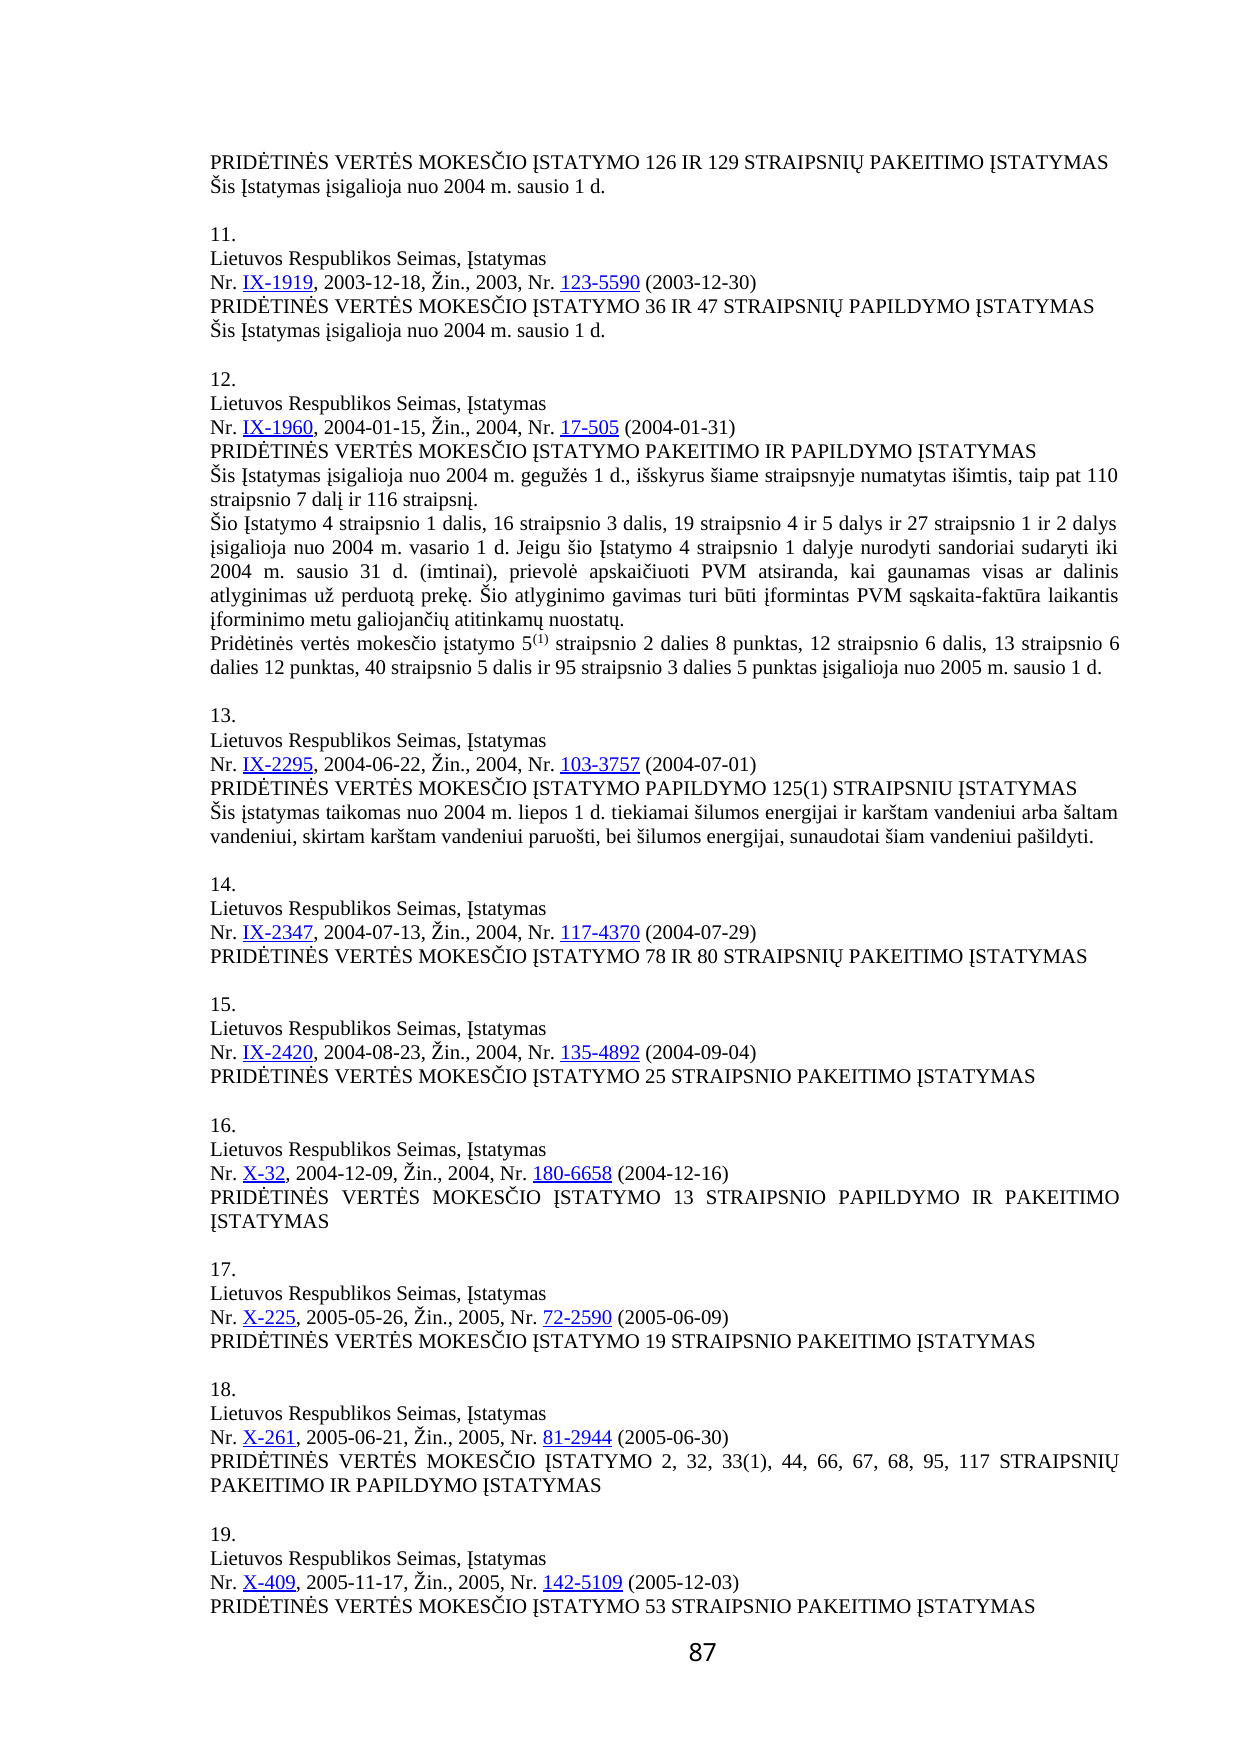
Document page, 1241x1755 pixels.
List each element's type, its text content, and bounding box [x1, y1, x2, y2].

text PRIDĖTINĖS VERTĖS MOKESČIO ĮSTATYMO 25 STRAIPSNIO PAKEITIMO ĮSTATYMAS [210, 1064, 1120, 1088]
text 19. [210, 1522, 1120, 1546]
text Šis Įstatymas įsigalioja nuo 2004 m. gegužės 1 d., išskyrus šiame straipsnyje numatytas išimtis, taip pat 110 straipsnio 7 dalį ir 116 straipsnį. [210, 463, 1120, 511]
text Lietuvos Respublikos Seimas, Įstatymas [210, 1281, 1120, 1305]
text Lietuvos Respublikos Seimas, Įstatymas [210, 727, 1120, 752]
text Nr. X-409, 2005-11-17, Žin., 2005, Nr. 142-5109 (2005-12-03) [210, 1570, 1120, 1594]
text PRIDĖTINĖS VERTĖS MOKESČIO ĮSTATYMO PAKEITIMO IR PAPILDYMO ĮSTATYMAS [210, 439, 1120, 463]
text 16. [210, 1112, 1120, 1137]
text 14. [210, 872, 1120, 896]
text Lietuvos Respublikos Seimas, Įstatymas [210, 1016, 1120, 1040]
text Nr. IX-1919, 2003-12-18, Žin., 2003, Nr. 123-5590 (2003-12-30) [210, 270, 1120, 294]
text Šis įstatymas taikomas nuo 2004 m. liepos 1 d. tiekiamai šilumos energijai ir karštam vandeniui arba šaltam vandeniui, skirtam karštam vandeniui paruošti, bei šilumos energijai, sunaudotai šiam vandeniui pašildyti. [210, 800, 1120, 848]
text PRIDĖTINĖS VERTĖS MOKESČIO ĮSTATYMO 2, 32, 33(1), 44, 66, 67, 68, 95, 117 STRAIPSNIŲ PAKEITIMO IR PAPILDYMO ĮSTATYMAS [210, 1449, 1120, 1497]
text Lietuvos Respublikos Seimas, Įstatymas [210, 246, 1120, 270]
text Nr. IX-2347, 2004-07-13, Žin., 2004, Nr. 117-4370 (2004-07-29) [210, 920, 1120, 944]
text Nr. X-261, 2005-06-21, Žin., 2005, Nr. 81-2944 (2005-06-30) [210, 1425, 1120, 1449]
text Nr. IX-2420, 2004-08-23, Žin., 2004, Nr. 135-4892 (2004-09-04) [210, 1040, 1120, 1064]
text PRIDĖTINĖS VERTĖS MOKESČIO ĮSTATYMO 19 STRAIPSNIO PAKEITIMO ĮSTATYMAS [210, 1329, 1120, 1353]
text Lietuvos Respublikos Seimas, Įstatymas [210, 1401, 1120, 1425]
text PRIDĖTINĖS VERTĖS MOKESČIO ĮSTATYMO 13 STRAIPSNIO PAPILDYMO IR PAKEITIMO ĮSTATYMAS [210, 1185, 1120, 1233]
text 13. [210, 703, 1120, 727]
text Nr. X-32, 2004-12-09, Žin., 2004, Nr. 180-6658 (2004-12-16) [210, 1161, 1120, 1185]
text PRIDĖTINĖS VERTĖS MOKESČIO ĮSTATYMO 78 IR 80 STRAIPSNIŲ PAKEITIMO ĮSTATYMAS [210, 944, 1120, 968]
text 15. [210, 992, 1120, 1016]
text PRIDĖTINĖS VERTĖS MOKESČIO ĮSTATYMO 53 STRAIPSNIO PAKEITIMO ĮSTATYMAS [210, 1594, 1120, 1618]
text 18. [210, 1377, 1120, 1401]
text Šis Įstatymas įsigalioja nuo 2004 m. sausio 1 d. [210, 174, 1120, 198]
text Nr. IX-2295, 2004-06-22, Žin., 2004, Nr. 103-3757 (2004-07-01) [210, 752, 1120, 776]
text Šis Įstatymas įsigalioja nuo 2004 m. sausio 1 d. [210, 318, 1120, 342]
text Lietuvos Respublikos Seimas, Įstatymas [210, 896, 1120, 920]
text Nr. X-225, 2005-05-26, Žin., 2005, Nr. 72-2590 (2005-06-09) [210, 1305, 1120, 1329]
text PRIDĖTINĖS VERTĖS MOKESČIO ĮSTATYMO 126 IR 129 STRAIPSNIŲ PAKEITIMO ĮSTATYMAS [210, 150, 1120, 174]
text PRIDĖTINĖS VERTĖS MOKESČIO ĮSTATYMO PAPILDYMO 125(1) STRAIPSNIU ĮSTATYMAS [210, 776, 1120, 800]
text 17. [210, 1257, 1120, 1281]
text Šio Įstatymo 4 straipsnio 1 dalis, 16 straipsnio 3 dalis, 19 straipsnio 4 ir 5 dalys ir 27 straipsnio 1 ir 2 dalys įsigalioja nuo 2004 m. vasario 1 d. Jeigu šio Įstatymo 4 straipsnio 1 dalyje nurodyti sandoriai sudaryti iki 2004 m. sausio 31 d. (imtinai), prievolė apskaičiuoti PVM atsiranda, kai gaunamas visas ar dalinis atlyginimas už perduotą prekę. Šio atlyginimo gavimas turi būti įformintas PVM sąskaita-faktūra laikantis įforminimo metu galiojančių atitinkamų nuostatų. [210, 511, 1120, 631]
text PRIDĖTINĖS VERTĖS MOKESČIO ĮSTATYMO 36 IR 47 STRAIPSNIŲ PAPILDYMO ĮSTATYMAS [210, 294, 1120, 318]
text Lietuvos Respublikos Seimas, Įstatymas [210, 1546, 1120, 1570]
text Nr. IX-1960, 2004-01-15, Žin., 2004, Nr. 17-505 (2004-01-31) [210, 415, 1120, 439]
text Lietuvos Respublikos Seimas, Įstatymas [210, 391, 1120, 415]
text Lietuvos Respublikos Seimas, Įstatymas [210, 1137, 1120, 1161]
text Pridėtinės vertės mokesčio įstatymo 5(1) straipsnio 2 dalies 8 punktas, 12 straipsnio 6 dalis, 13 straipsnio 6 dalies 12 punktas, 40 straipsnio 5 dalis ir 95 straipsnio 3 dalies 5 punktas įsigalioja nuo 2005 m. sausio 1 d. [210, 631, 1120, 679]
text 12. [210, 367, 1120, 391]
text 11. [210, 222, 1120, 246]
